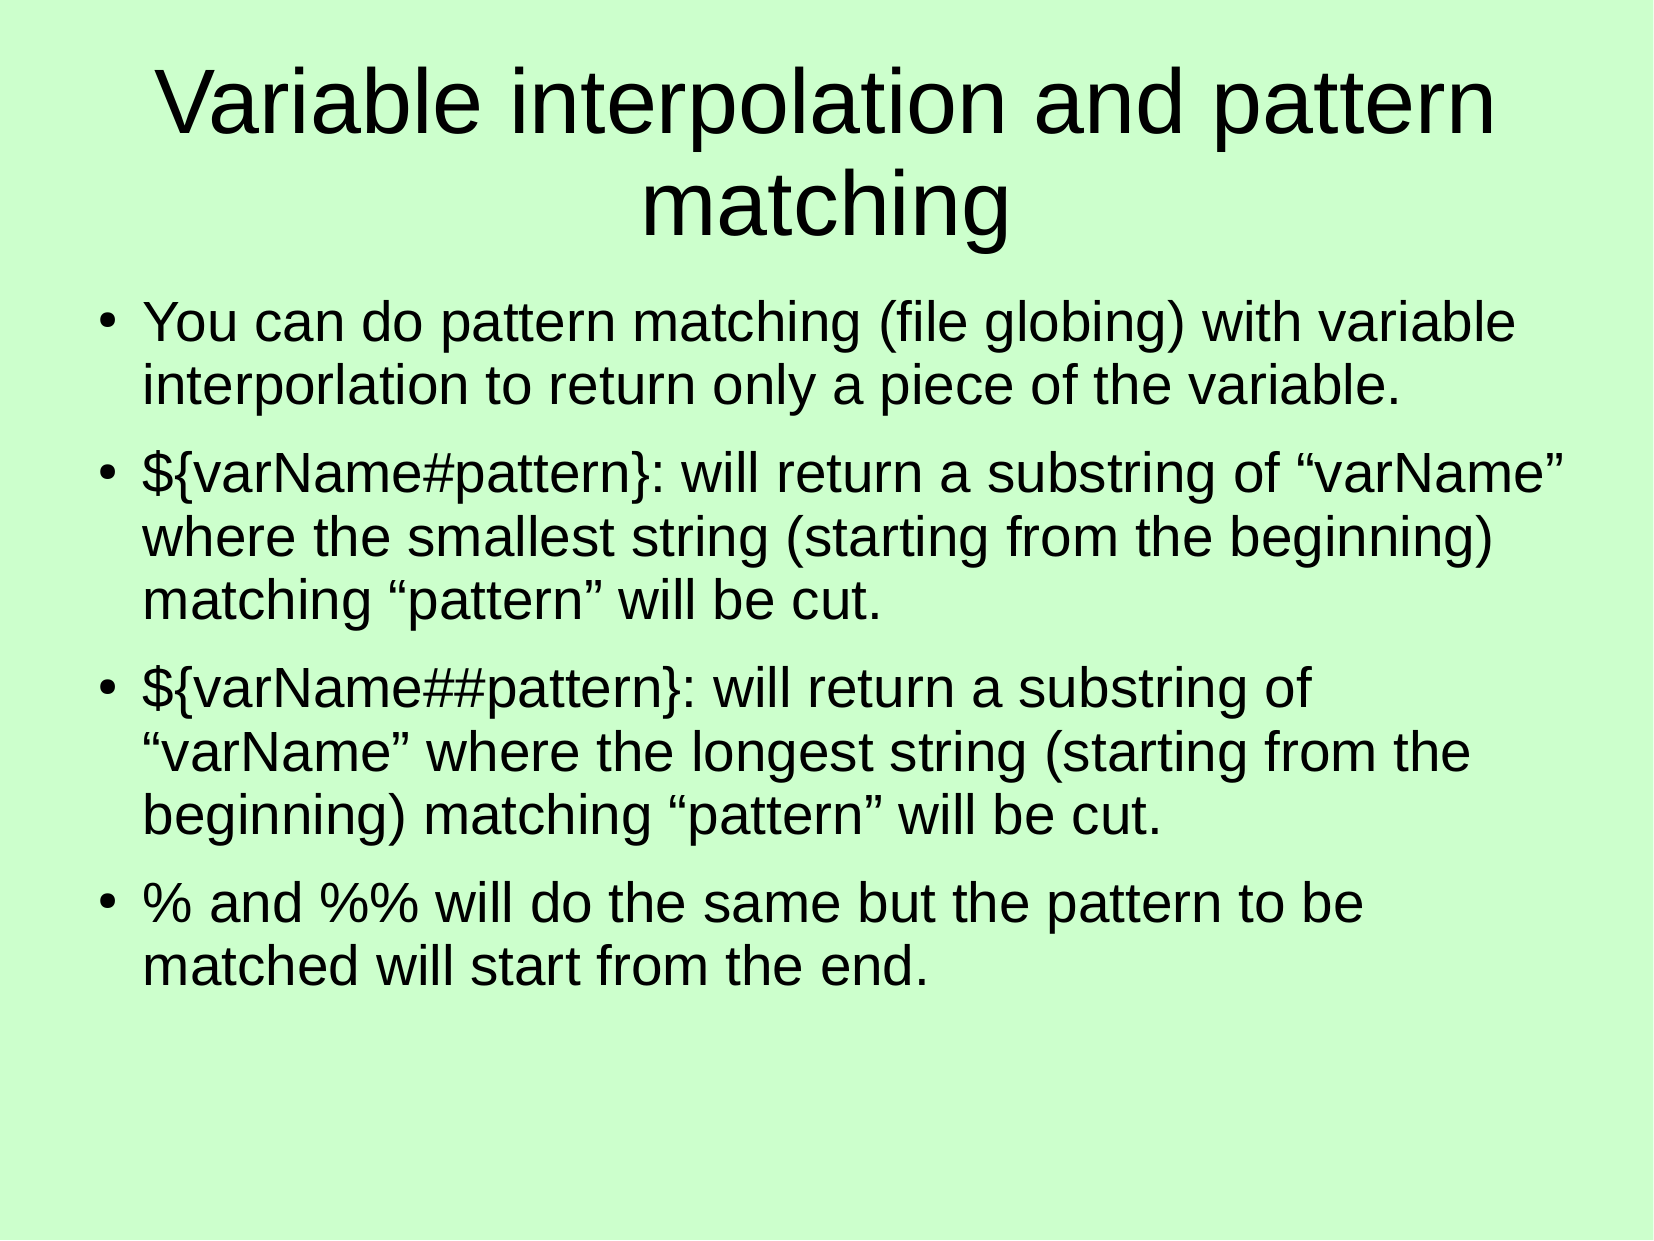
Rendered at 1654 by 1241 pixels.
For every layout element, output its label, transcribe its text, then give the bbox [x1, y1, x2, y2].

title Variable interpolation and pattern matching [82, 49, 1571, 257]
list You can do pattern matching (file globing) with variable interporlation to return only a piece of the variable. ${varName#pattern}: will return a substring of “varName” where the smallest string (starting from the beginning) matching “pattern” will be cut. ${varName##pattern}: will return a substring of “varName” where the longest string (starting from the beginning) matching “pattern” will be cut. % and %% will do the same but the pattern to be matched will start from the end. [82, 290, 1571, 1010]
